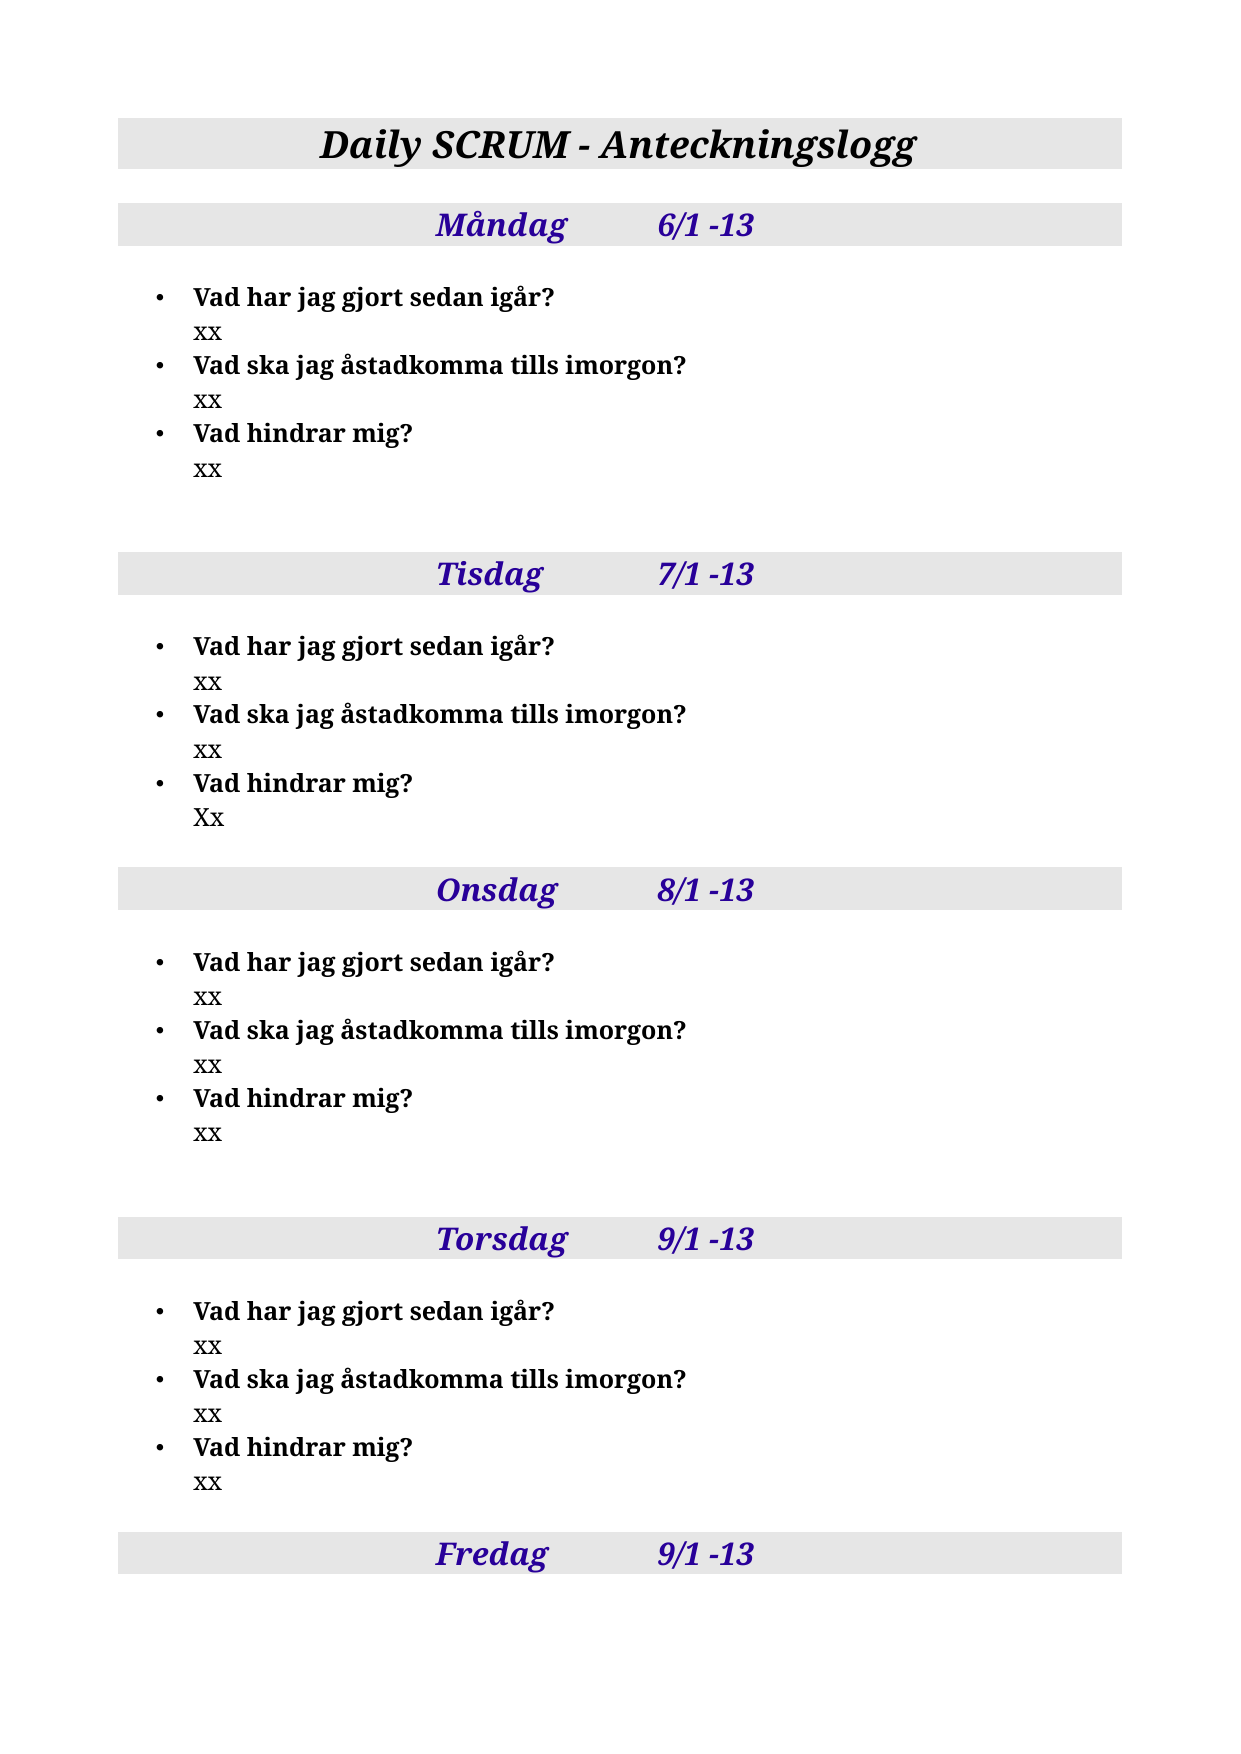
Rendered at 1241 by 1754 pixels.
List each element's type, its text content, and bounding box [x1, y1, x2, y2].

text Måndag 6/1 -13 [118, 203, 1122, 246]
list Vad har jag gjort sedan igår? [156, 1293, 1122, 1327]
list xx [156, 314, 1122, 348]
list Vad har jag gjort sedan igår? [156, 280, 1122, 314]
text Fredag 9/1 -13 [118, 1532, 1122, 1574]
list xx [156, 663, 1122, 697]
list xx [156, 1114, 1122, 1148]
list Vad har jag gjort sedan igår? [156, 629, 1122, 663]
text Onsdag 8/1 -13 [118, 867, 1122, 910]
list Vad ska jag åstadkomma tills imorgon? xx [156, 1012, 1122, 1080]
text Daily SCRUM - Anteckningslogg [118, 118, 1122, 169]
list Vad ska jag åstadkomma tills imorgon? xx [156, 697, 1122, 765]
text Torsdag 9/1 -13 [118, 1217, 1122, 1259]
list Vad hindrar mig? [156, 416, 1122, 450]
list Vad hindrar mig? [156, 1429, 1122, 1464]
list Vad har jag gjort sedan igår? [156, 944, 1122, 978]
list xx [156, 978, 1122, 1012]
list xx [156, 1327, 1122, 1361]
list Vad ska jag åstadkomma tills imorgon? xx [156, 1361, 1122, 1429]
list xx [156, 1464, 1122, 1498]
text Tisdag 7/1 -13 [118, 552, 1122, 595]
list Vad hindrar mig? [156, 1080, 1122, 1114]
list Xx [156, 799, 1122, 833]
list Vad ska jag åstadkomma tills imorgon? xx [156, 348, 1122, 416]
list Vad hindrar mig? [156, 765, 1122, 799]
list xx [156, 450, 1122, 484]
